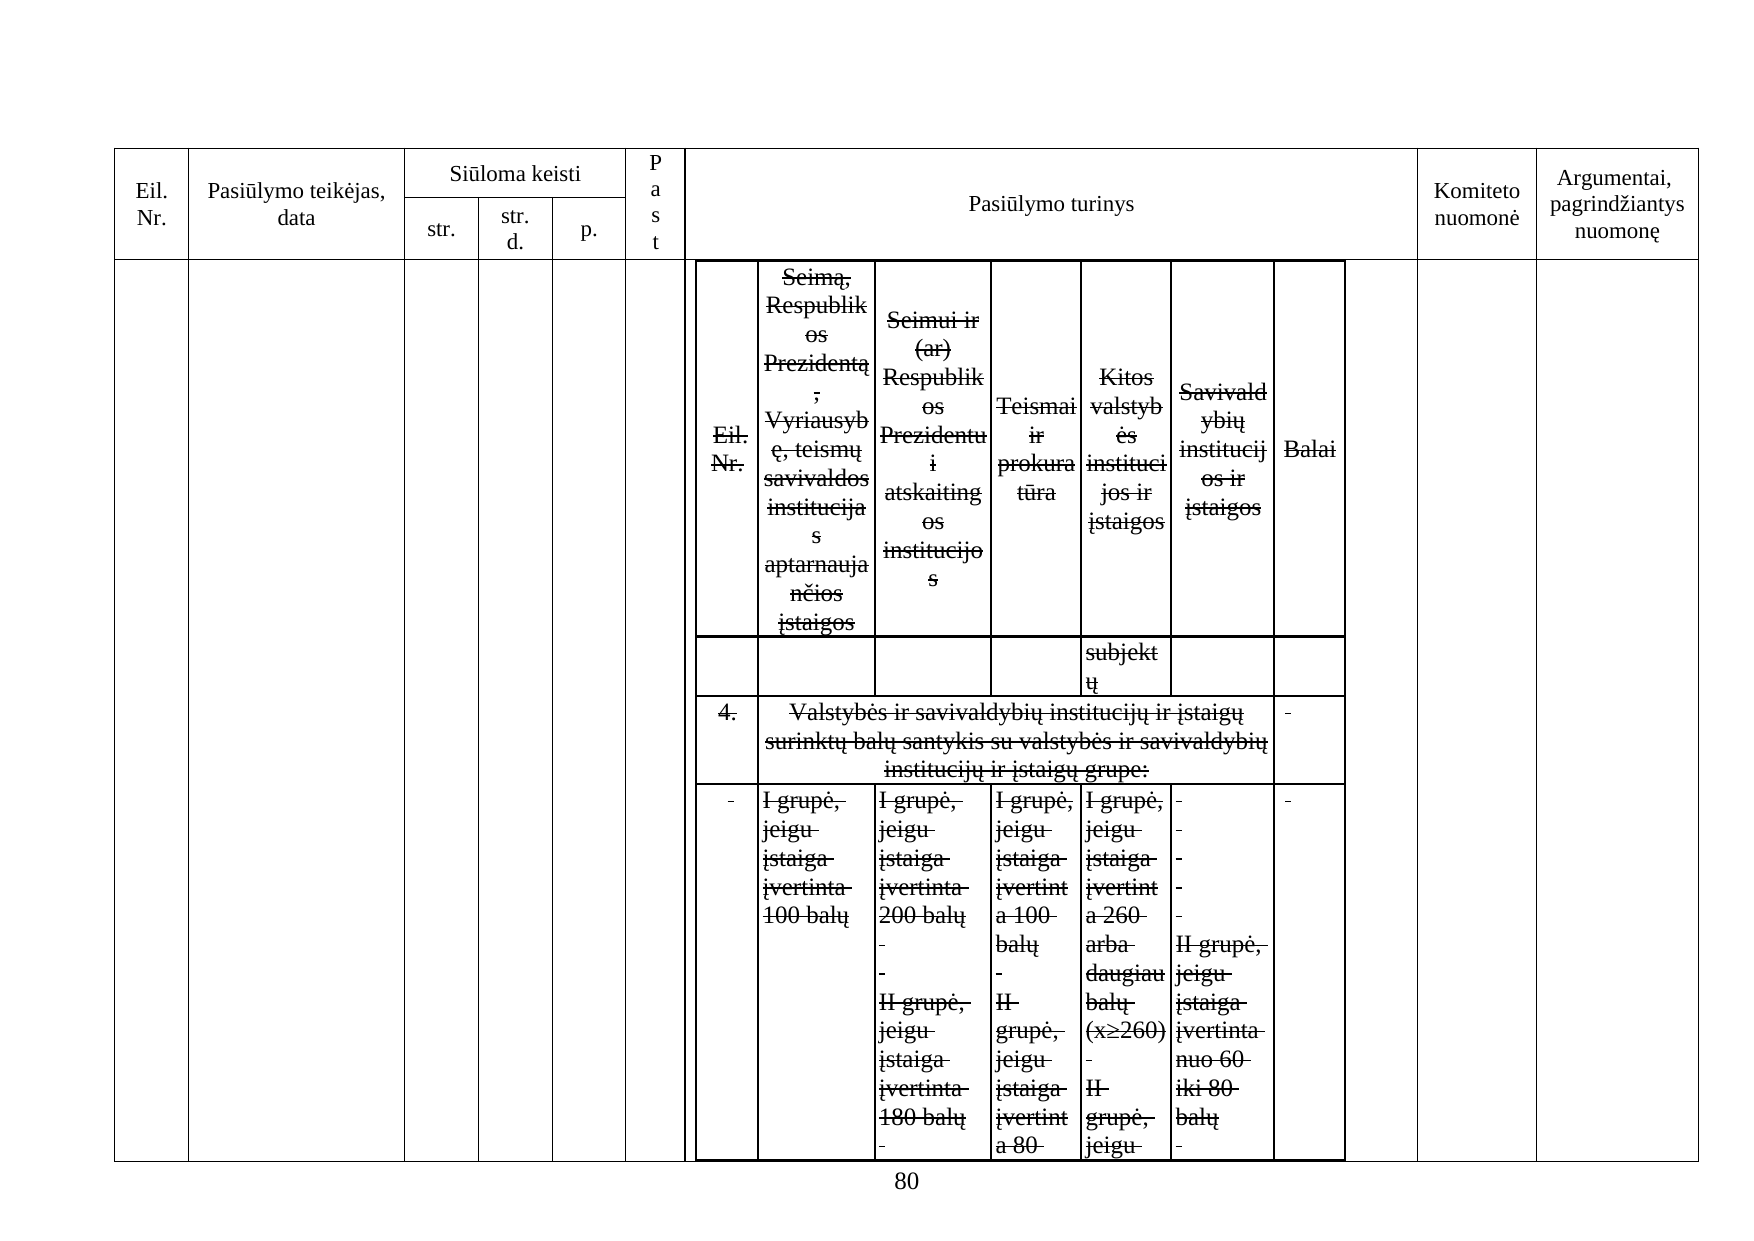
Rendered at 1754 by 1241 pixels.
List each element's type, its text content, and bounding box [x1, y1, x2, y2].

table_cell [992, 638, 1080, 695]
table_cell 4. [697, 697, 757, 783]
table_cell str. d. [479, 198, 552, 258]
table_cell [405, 260, 478, 1161]
table_cell Valstybės ir savivaldybių institucijų ir įstaigų surinktų balų santykis su valstybės ir savivaldybių institucijų ir įstaigų grupe: [759, 697, 1273, 783]
table_cell I grupė, jeigu įstaiga įvertinta 100 balų [759, 785, 874, 1159]
table_cell I grupė, jeigu įstaiga įvertinta 200 balų II grupė, jeigu įstaiga įvertinta 180 balų [876, 785, 990, 1159]
table_header Komiteto nuomonė [1418, 149, 1536, 258]
table_header Kitos valstybės institucijos ir įstaigos [1082, 262, 1170, 635]
table_cell N [626, 260, 684, 1161]
table_cell [1275, 697, 1344, 783]
table_header Seimui ir (ar) Respublikos Prezidentui atskaitingos institucijos [876, 262, 990, 635]
table_cell [115, 260, 188, 1161]
table_header Eil. Nr. [697, 262, 757, 635]
table_cell [1537, 260, 1698, 1161]
table_header Pasiūlymo turinys [686, 149, 1417, 258]
table_cell I grupė, jeigu įstaiga įvertinta 100 balų II grupė, jeigu įstaiga įvertinta 80 [992, 785, 1080, 1159]
table_cell [759, 638, 874, 695]
table_cell p. [553, 198, 625, 258]
table_cell [189, 260, 404, 1161]
table_header Pasiūlymo teikėjas, data [189, 149, 404, 258]
table_header Pastabos [626, 149, 684, 258]
table_header Siūloma keisti [405, 149, 625, 197]
table_cell [697, 638, 757, 695]
table_cell [479, 260, 552, 1161]
table_cell [697, 785, 757, 1159]
table_header Balai [1275, 262, 1344, 635]
table_header Savivaldybių institucijos ir įstaigos [1172, 262, 1273, 635]
table_cell I grupė, jeigu įstaiga įvertinta 260 arba daugiau balų (x≥260) II grupė, jeigu [1082, 785, 1170, 1159]
table_cell subjektų [1082, 638, 1170, 695]
table_cell II grupė, jeigu įstaiga įvertinta nuo 60 iki 80 balų [1172, 785, 1273, 1159]
table_cell [876, 638, 990, 695]
table_cell [1275, 638, 1344, 695]
table_cell [553, 260, 625, 1161]
table_header Eil. Nr. [115, 149, 188, 258]
table_header Teismai ir prokuratūra [992, 262, 1080, 635]
table_cell [1418, 260, 1536, 1161]
table_header Seimą, Respublikos Prezidentą, Vyriausybę, teismų savivaldos institucijas aptarnaujančios įstaigos [759, 262, 874, 635]
table_header Argumentai, pagrindžiantys nuomonę [1537, 149, 1698, 258]
table_cell str. [405, 198, 478, 258]
table_cell [1275, 785, 1344, 1159]
table_cell [1172, 638, 1273, 695]
